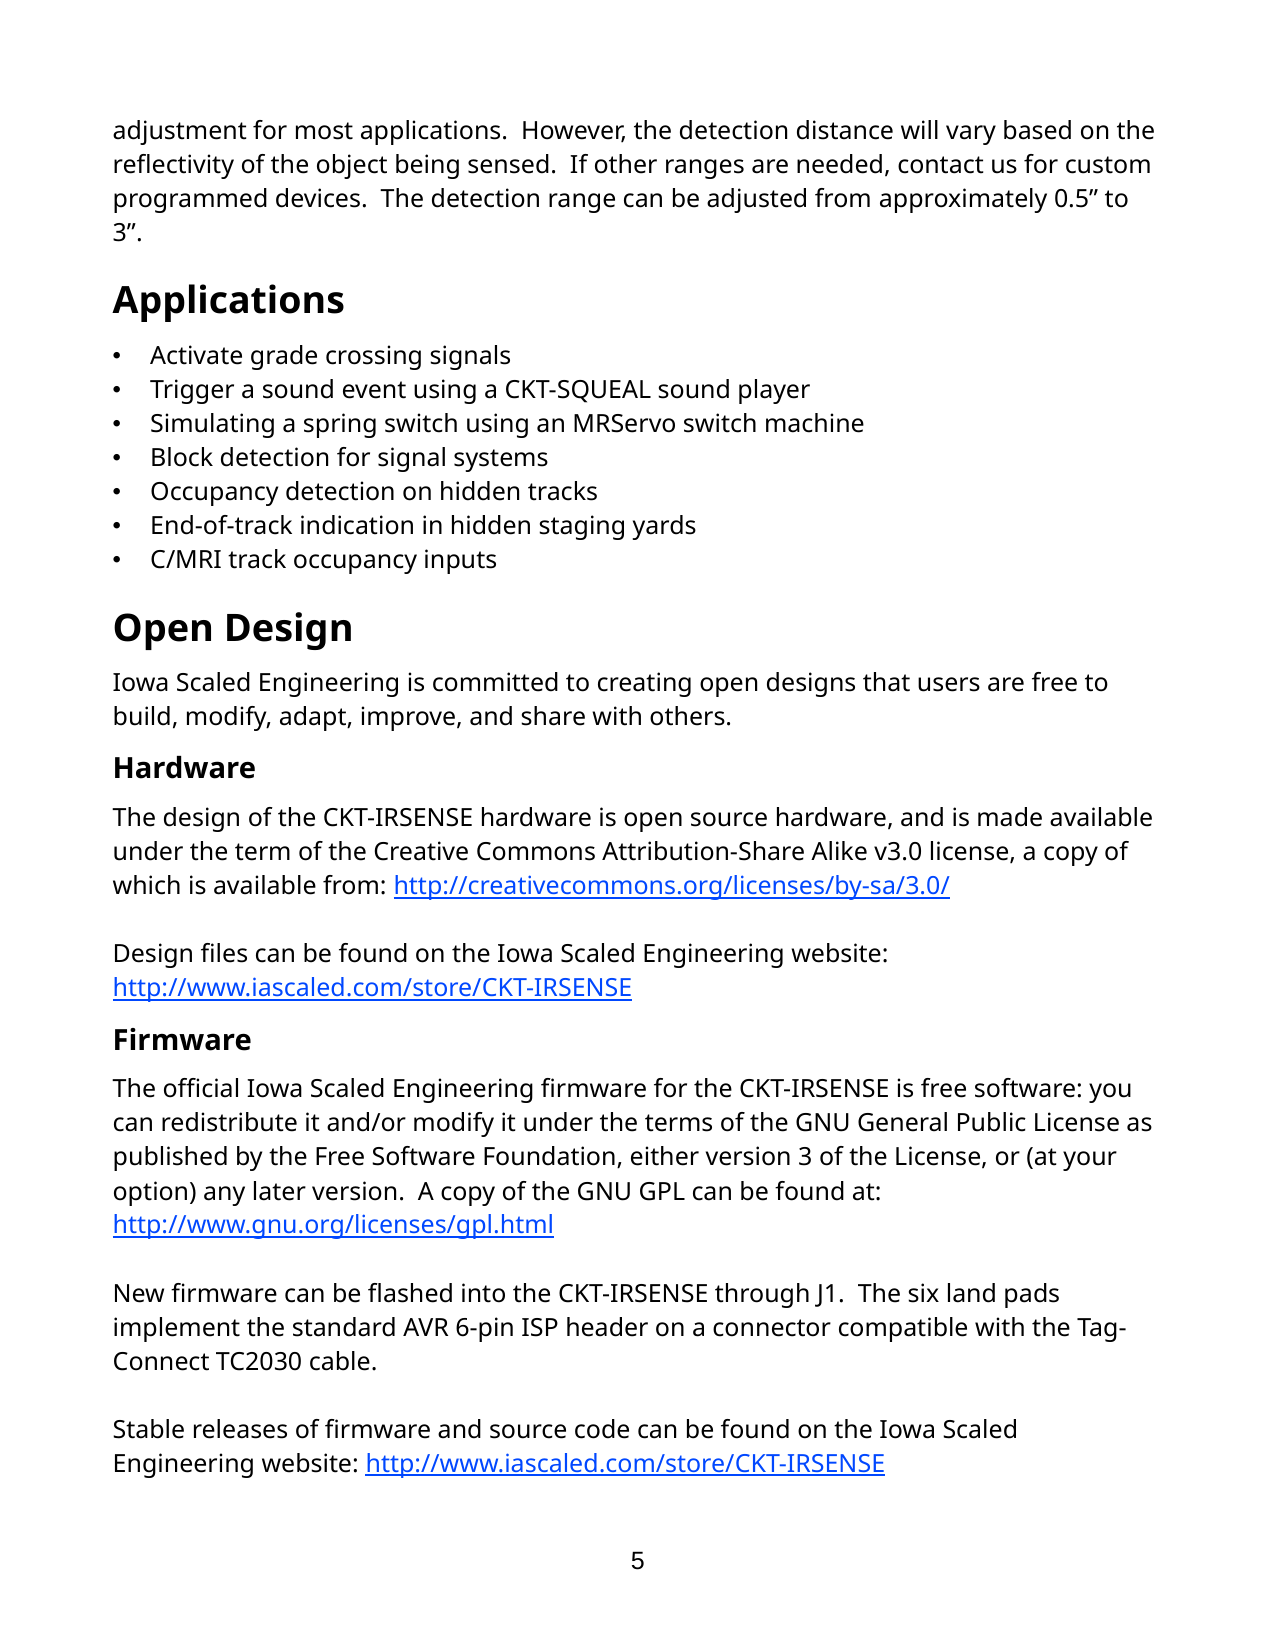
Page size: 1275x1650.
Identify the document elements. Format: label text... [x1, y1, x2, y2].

list End-of-track indication in hidden staging yards [112, 508, 1162, 542]
text The official Iowa Scaled Engineering firmware for the CKT-IRSENSE is free software: you can redistribute it and/or modify it under the terms of the GNU General Public License as published by the Free Software Foundation, either version 3 of the License, or (at your option) any later version. A copy of the GNU GPL can be found at: http://www.gnu.org/licenses/gpl.html [112, 1071, 1162, 1241]
list Trigger a sound event using a CKT-SQUEAL sound player [112, 371, 1162, 405]
subtitle Open Design [112, 601, 1162, 652]
text adjustment for most applications. However, the detection distance will vary based on the reflectivity of the object being sensed. If other ranges are needed, contact us for custom programmed devices. The detection range can be adjusted from approximately 0.5” to 3”. [112, 112, 1162, 249]
list Block detection for signal systems [112, 439, 1162, 473]
subtitle Hardware [112, 748, 1162, 787]
text http://www.iascaled.com/store/CKT-IRSENSE [112, 970, 1162, 1004]
subtitle Firmware [112, 1019, 1162, 1058]
list C/MRI track occupancy inputs [112, 542, 1162, 576]
list Occupancy detection on hidden tracks [112, 473, 1162, 508]
text Iowa Scaled Engineering is committed to creating open designs that users are free to build, modify, adapt, improve, and share with others. [112, 665, 1162, 733]
subtitle Applications [112, 274, 1162, 325]
text The design of the CKT-IRSENSE hardware is open source hardware, and is made available under the term of the Creative Commons Attribution-Share Alike v3.0 license, a copy of which is available from: http://creativecommons.org/licenses/by-sa/3.0/ [112, 800, 1162, 902]
list Simulating a spring switch using an MRServo switch machine [112, 405, 1162, 439]
text Stable releases of firmware and source code can be found on the Iowa Scaled Engineering website: http://www.iascaled.com/store/CKT-IRSENSE [112, 1412, 1162, 1480]
text Design files can be found on the Iowa Scaled Engineering website: [112, 936, 1162, 970]
text New firmware can be flashed into the CKT-IRSENSE through J1. The six land pads implement the standard AVR 6-pin ISP header on a connector compatible with the Tag-Connect TC2030 cable. [112, 1275, 1162, 1377]
list Activate grade crossing signals [112, 337, 1162, 371]
